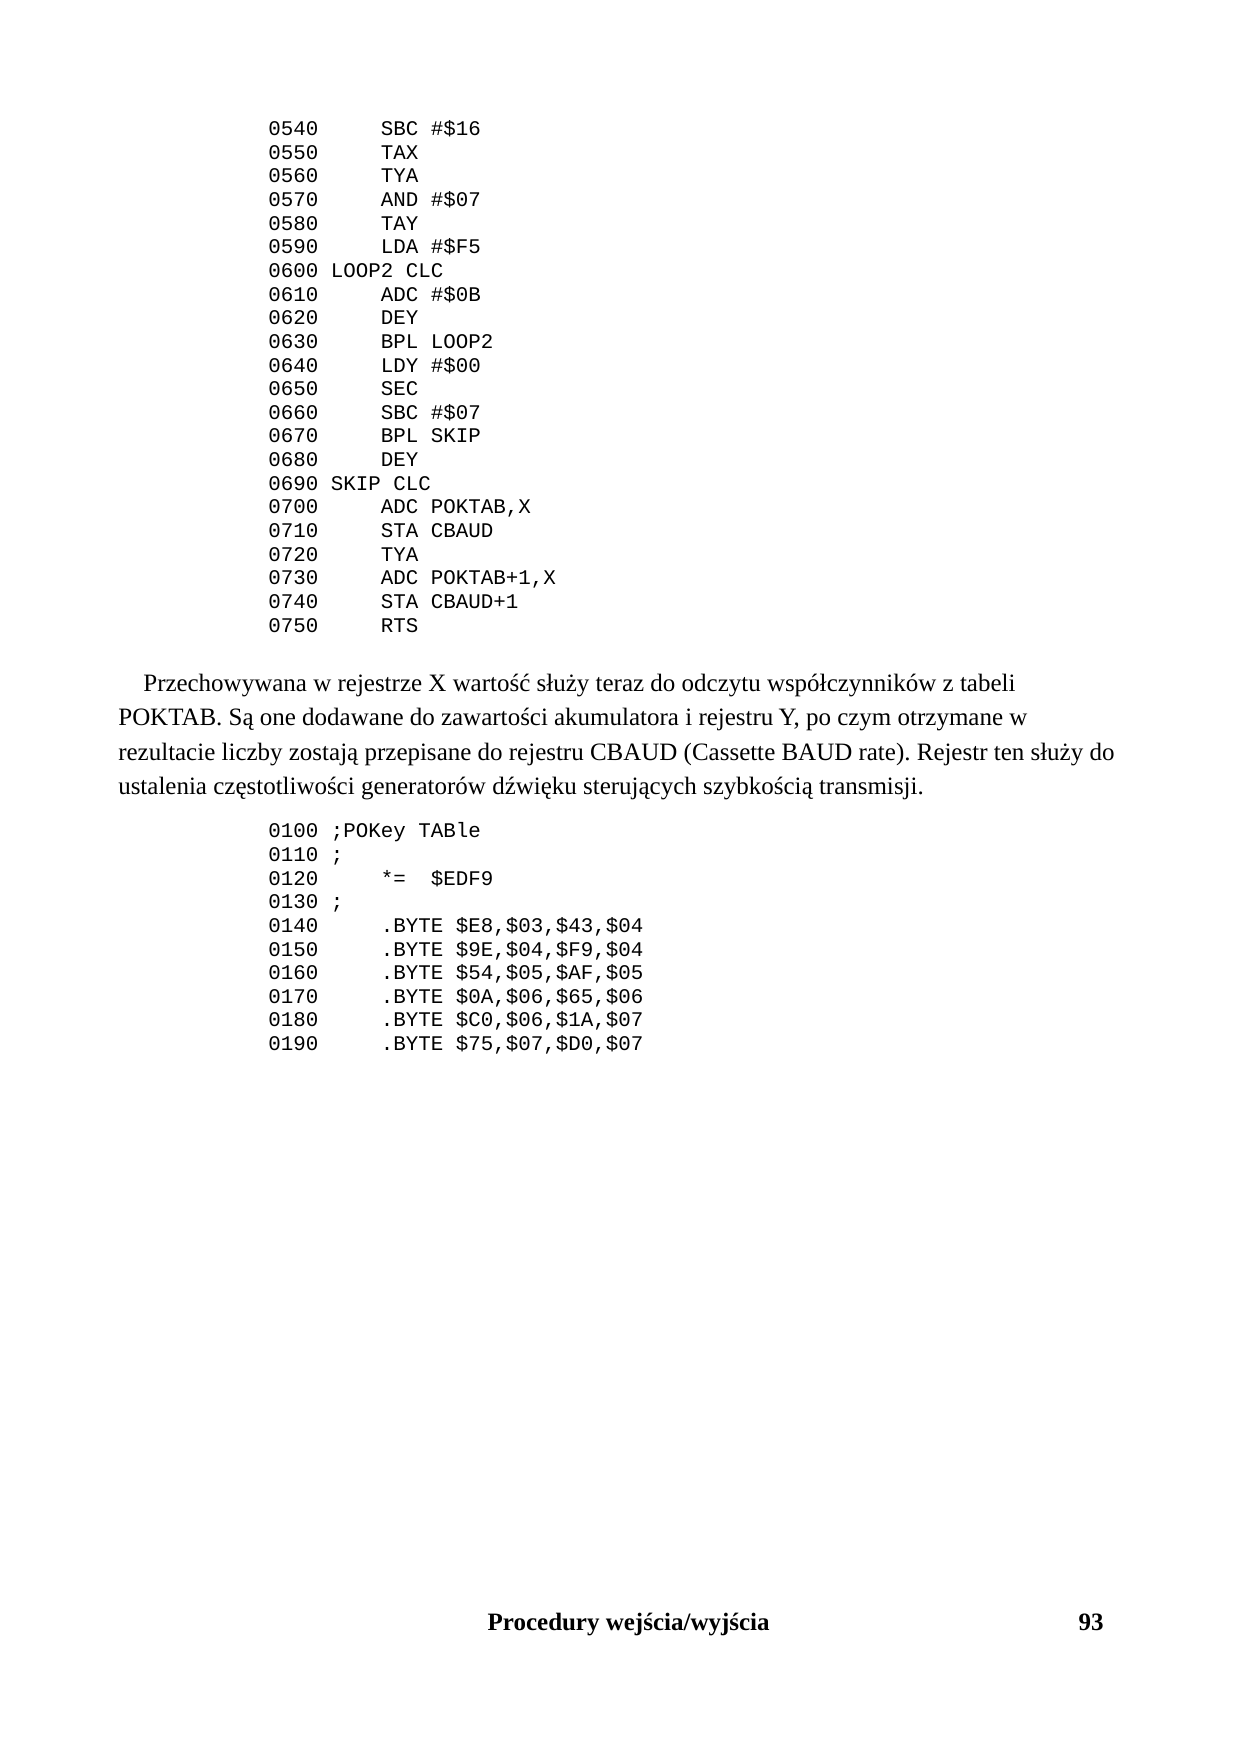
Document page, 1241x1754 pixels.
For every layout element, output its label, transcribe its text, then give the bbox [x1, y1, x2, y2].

text 0730 ADC POKTAB+1,X [118, 567, 1122, 591]
text 0570 AND #$07 [118, 189, 1122, 213]
text 0100 ;POKey TABle [118, 820, 1122, 844]
text 0620 DEY [118, 307, 1122, 331]
text 0580 TAY [118, 213, 1122, 236]
text 0610 ADC #$0B [118, 284, 1122, 307]
text 0560 TYA [118, 165, 1122, 189]
text 0720 TYA [118, 544, 1122, 567]
text 0590 LDA #$F5 [118, 236, 1122, 260]
text 0640 LDY #$00 [118, 354, 1122, 378]
text 0550 TAX [118, 142, 1122, 165]
text 0670 BPL SKIP [118, 426, 1122, 449]
text Przechowywana w rejestrze X wartość służy teraz do odczytu współczynników z tabeli POKTAB. Są one dodawane do zawartości akumulatora i rejestru Y, po czym otrzymane w rezultacie liczby zostają przepisane do rejestru CBAUD (Cassette BAUD rate). Rejestr ten służy do ustalenia częstotliwości generatorów dźwięku sterujących szybkością transmisji. [118, 668, 1122, 800]
text 0180 .BYTE $C0,$06,$1A,$07 [118, 1009, 1122, 1033]
text 0110 ; [118, 844, 1122, 868]
text 0660 SBC #$07 [118, 402, 1122, 426]
text 0130 ; [118, 891, 1122, 915]
text 0710 STA CBAUD [118, 520, 1122, 544]
text 0140 .BYTE $E8,$03,$43,$04 [118, 915, 1122, 938]
text 0120 *= $EDF9 [118, 868, 1122, 891]
text 0600 LOOP2 CLC [118, 260, 1122, 284]
text 0750 RTS [118, 615, 1122, 638]
text 0690 SKIP CLC [118, 473, 1122, 496]
text 0150 .BYTE $9E,$04,$F9,$04 [118, 938, 1122, 962]
text 0170 .BYTE $0A,$06,$65,$06 [118, 986, 1122, 1009]
text 0680 DEY [118, 449, 1122, 473]
text 0700 ADC POKTAB,X [118, 496, 1122, 520]
text 0650 SEC [118, 378, 1122, 402]
text 0160 .BYTE $54,$05,$AF,$05 [118, 962, 1122, 986]
text 0630 BPL LOOP2 [118, 331, 1122, 354]
text 0190 .BYTE $75,$07,$D0,$07 [118, 1033, 1122, 1057]
text 0540 SBC #$16 [118, 118, 1122, 142]
text 0740 STA CBAUD+1 [118, 591, 1122, 615]
